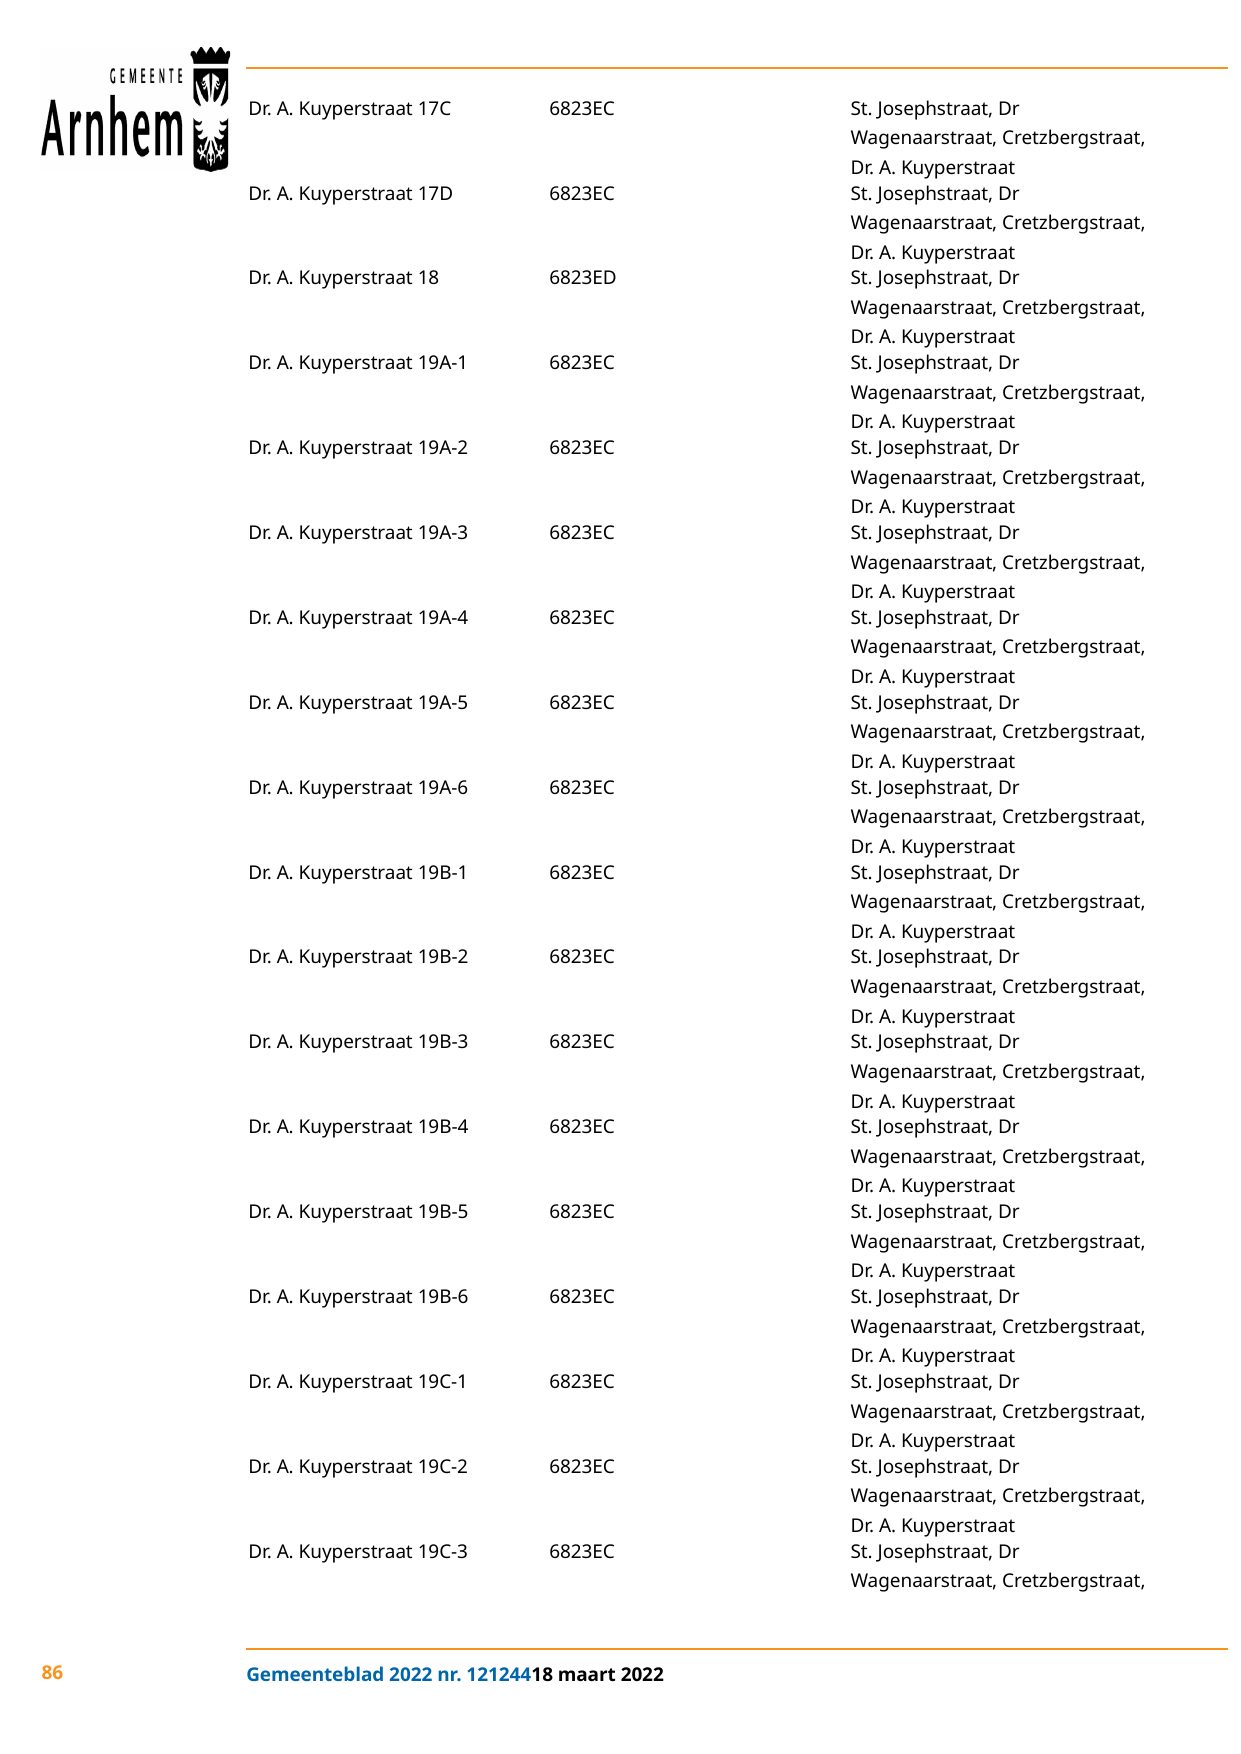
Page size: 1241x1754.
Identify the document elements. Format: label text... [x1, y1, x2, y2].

table_cell 6823EC [549, 350, 850, 434]
table_cell Dr. A. Kuyperstraat 19A-1 [248, 350, 549, 434]
table_cell St. Josephstraat, Dr Wagenaarstraat, Cretzbergstraat, Dr. A. Kuyperstraat [850, 350, 1152, 434]
table_cell Dr. A. Kuyperstraat 19A-4 [248, 604, 549, 689]
table_cell St. Josephstraat, Dr Wagenaarstraat, Cretzbergstraat, Dr. A. Kuyperstraat [850, 689, 1152, 774]
table_cell St. Josephstraat, Dr Wagenaarstraat, Cretzbergstraat, Dr. A. Kuyperstraat [850, 434, 1152, 519]
table_cell 6823EC [549, 944, 850, 1029]
table_cell St. Josephstraat, Dr Wagenaarstraat, Cretzbergstraat, Dr. A. Kuyperstraat [850, 604, 1152, 689]
table_cell 6823EC [549, 1368, 850, 1453]
table_cell Dr. A. Kuyperstraat 19A-6 [248, 774, 549, 859]
table_cell St. Josephstraat, Dr Wagenaarstraat, Cretzbergstraat, Dr. A. Kuyperstraat [850, 519, 1152, 604]
table_cell Dr. A. Kuyperstraat 19A-3 [248, 519, 549, 604]
table_cell 6823EC [549, 180, 850, 264]
table_cell Dr. A. Kuyperstraat 19C-3 [248, 1538, 549, 1593]
table_cell 6823EC [549, 519, 850, 604]
table_cell St. Josephstraat, Dr Wagenaarstraat, Cretzbergstraat, Dr. A. Kuyperstraat [850, 1453, 1152, 1538]
table_cell St. Josephstraat, Dr Wagenaarstraat, Cretzbergstraat, Dr. A. Kuyperstraat [850, 1368, 1152, 1453]
table_cell Dr. A. Kuyperstraat 19C-2 [248, 1453, 549, 1538]
table_cell 6823EC [549, 859, 850, 944]
table_cell Dr. A. Kuyperstraat 19B-4 [248, 1114, 549, 1198]
table_cell Dr. A. Kuyperstraat 19B-5 [248, 1199, 549, 1283]
table_cell St. Josephstraat, Dr Wagenaarstraat, Cretzbergstraat, Dr. A. Kuyperstraat [850, 944, 1152, 1029]
table_cell 6823EC [549, 434, 850, 519]
table_cell Dr. A. Kuyperstraat 19B-1 [248, 859, 549, 944]
table_cell 6823EC [549, 1114, 850, 1198]
table_cell 6823EC [549, 1283, 850, 1368]
table_cell 6823ED [549, 265, 850, 349]
table_cell 6823EC [549, 1199, 850, 1283]
table_cell Dr. A. Kuyperstraat 19B-3 [248, 1029, 549, 1113]
table_cell Dr. A. Kuyperstraat 19C-1 [248, 1368, 549, 1453]
table_cell St. Josephstraat, Dr Wagenaarstraat, Cretzbergstraat, Dr. A. Kuyperstraat [850, 1283, 1152, 1368]
table_cell St. Josephstraat, Dr Wagenaarstraat, Cretzbergstraat, Dr. A. Kuyperstraat [850, 859, 1152, 944]
table_cell St. Josephstraat, Dr Wagenaarstraat, Cretzbergstraat, Dr. A. Kuyperstraat [850, 774, 1152, 859]
table_cell Dr. A. Kuyperstraat 19A-2 [248, 434, 549, 519]
table_cell 6823EC [549, 774, 850, 859]
table_cell St. Josephstraat, Dr Wagenaarstraat, Cretzbergstraat, Dr. A. Kuyperstraat [850, 1199, 1152, 1283]
table_cell 6823EC [549, 689, 850, 774]
table_cell 6823EC [549, 1029, 850, 1113]
table_cell St. Josephstraat, Dr Wagenaarstraat, Cretzbergstraat, Dr. A. Kuyperstraat [850, 1114, 1152, 1198]
picture [41, 47, 231, 172]
table_cell Dr. A. Kuyperstraat 19B-2 [248, 944, 549, 1029]
table_cell St. Josephstraat, Dr Wagenaarstraat, Cretzbergstraat, Dr. A. Kuyperstraat [850, 265, 1152, 349]
table_cell St. Josephstraat, Dr Wagenaarstraat, Cretzbergstraat, Dr. A. Kuyperstraat [850, 1029, 1152, 1113]
table_cell St. Josephstraat, Dr Wagenaarstraat, Cretzbergstraat, Dr. A. Kuyperstraat [850, 95, 1152, 180]
table_cell 6823EC [549, 95, 850, 180]
table_cell 6823EC [549, 1453, 850, 1538]
table_cell Dr. A. Kuyperstraat 18 [248, 265, 549, 349]
table_cell Dr. A. Kuyperstraat 17D [248, 180, 549, 264]
table_cell Dr. A. Kuyperstraat 19B-6 [248, 1283, 549, 1368]
table_cell Dr. A. Kuyperstraat 17C [248, 95, 549, 180]
table_cell St. Josephstraat, Dr Wagenaarstraat, Cretzbergstraat, [850, 1538, 1152, 1593]
table_cell 6823EC [549, 604, 850, 689]
table_cell 6823EC [549, 1538, 850, 1593]
table_cell Dr. A. Kuyperstraat 19A-5 [248, 689, 549, 774]
table_cell St. Josephstraat, Dr Wagenaarstraat, Cretzbergstraat, Dr. A. Kuyperstraat [850, 180, 1152, 264]
